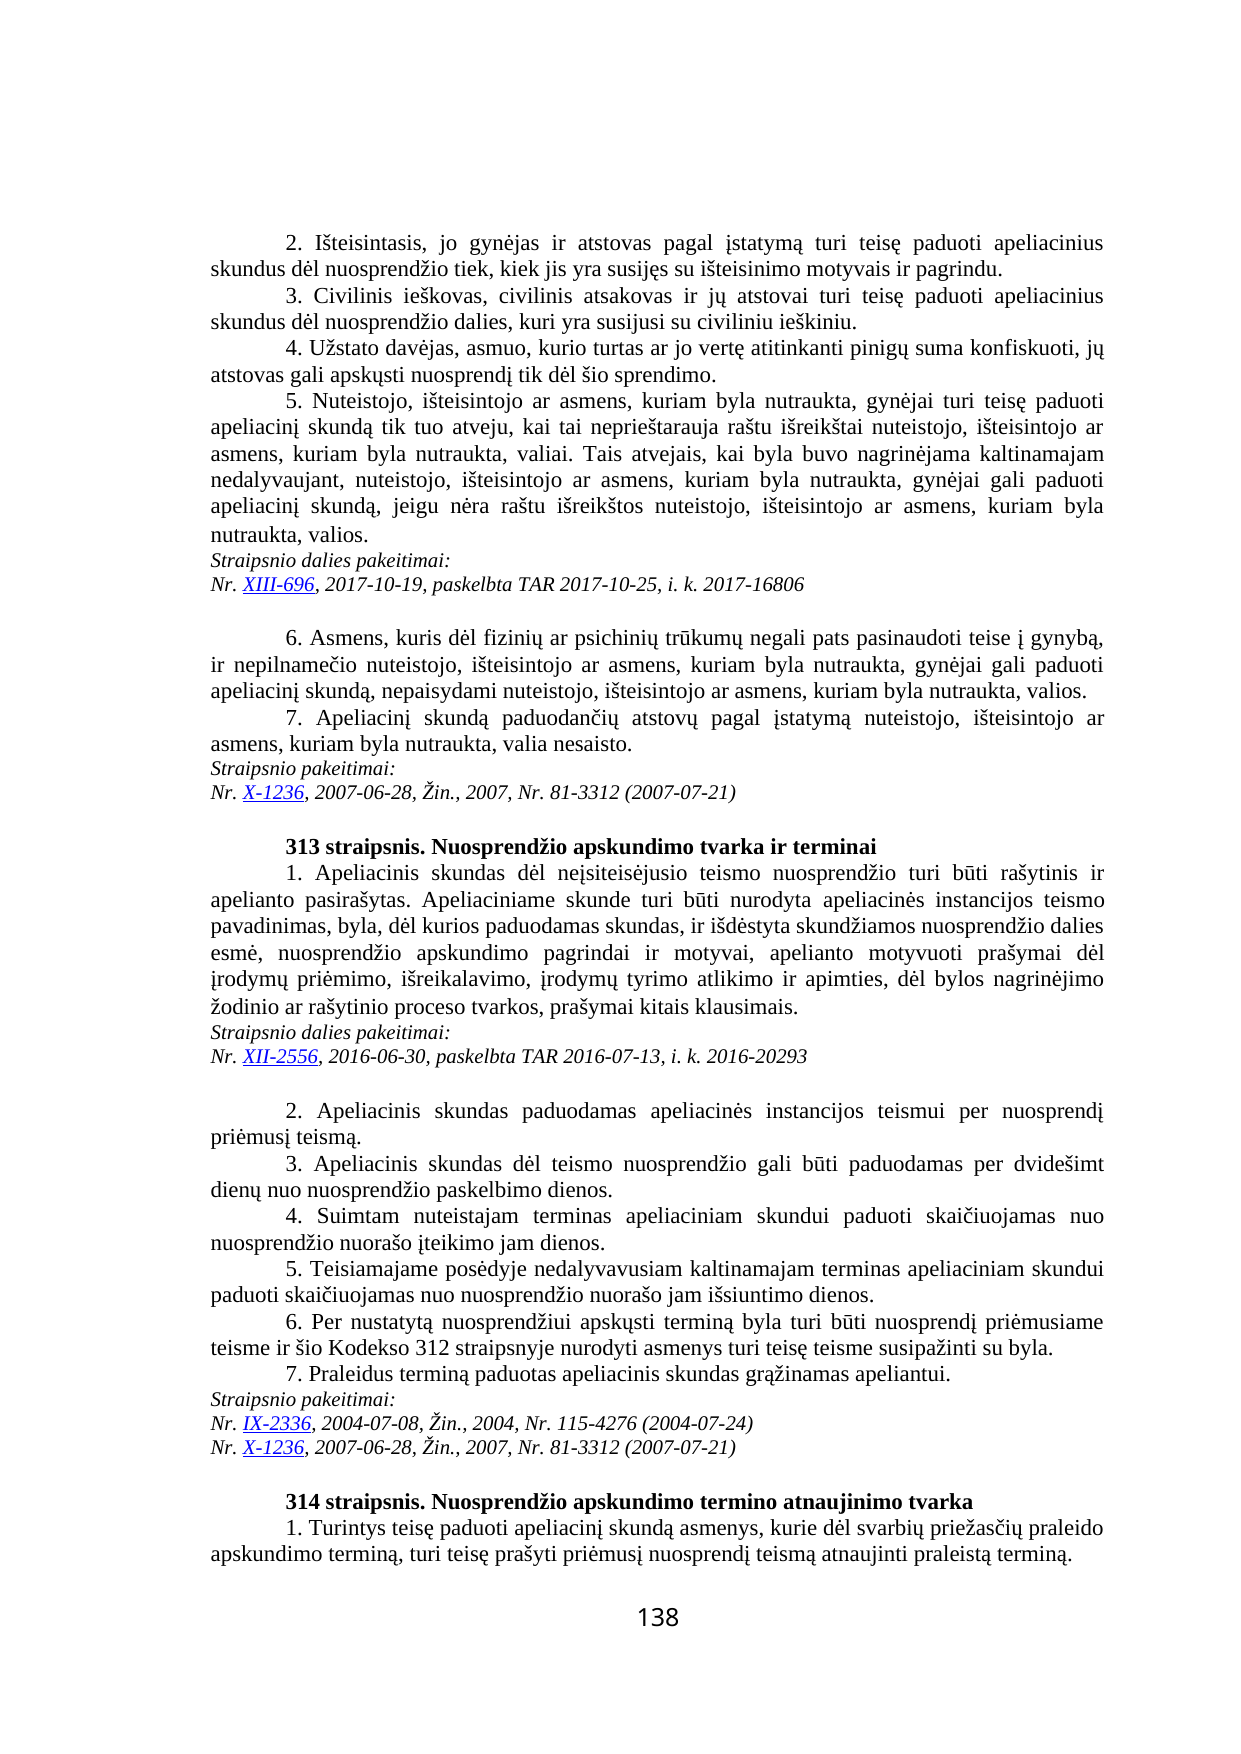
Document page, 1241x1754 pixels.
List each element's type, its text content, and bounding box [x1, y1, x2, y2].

text 1. Apeliacinis skundas dėl neįsiteisėjusio teismo nuosprendžio turi būti rašytinis ir apelianto pasirašytas. Apeliaciniame skunde turi būti nurodyta apeliacinės instancijos teismo pavadinimas, byla, dėl kurios paduodamas skundas, ir išdėstyta skundžiamos nuosprendžio dalies esmė, nuosprendžio apskundimo pagrindai ir motyvai, apelianto motyvuoti prašymai dėl įrodymų priėmimo, išreikalavimo, įrodymų tyrimo atlikimo ir apimties, dėl bylos nagrinėjimo žodinio ar rašytinio proceso tvarkos, prašymai kitais klausimais. [210, 859, 1105, 1020]
text Nr. XIII-696, 2017-10-19, paskelbta TAR 2017-10-25, i. k. 2017-16806 [210, 572, 1105, 596]
text 2. Apeliacinis skundas paduodamas apeliacinės instancijos teismui per nuosprendį priėmusį teismą. [210, 1097, 1105, 1149]
text 4. Suimtam nuteistajam terminas apeliaciniam skundui paduoti skaičiuojamas nuo nuosprendžio nuorašo įteikimo jam dienos. [210, 1202, 1105, 1255]
text 314 straipsnis. Nuosprendžio apskundimo termino atnaujinimo tvarka [285, 1488, 1105, 1514]
text 4. Užstato davėjas, asmuo, kurio turtas ar jo vertę atitinkanti pinigų suma konfiskuoti, jų atstovas gali apskųsti nuosprendį tik dėl šio sprendimo. [210, 334, 1105, 387]
text Nr. X-1236, 2007-06-28, Žin., 2007, Nr. 81-3312 (2007-07-21) [210, 780, 1105, 804]
text 1. Turintys teisę paduoti apeliacinį skundą asmenys, kurie dėl svarbių priežasčių praleido apskundimo terminą, turi teisę prašyti priėmusį nuosprendį teismą atnaujinti praleistą terminą. [210, 1514, 1105, 1567]
text 6. Per nustatytą nuosprendžiui apskųsti terminą byla turi būti nuosprendį priėmusiame teisme ir šio Kodekso 312 straipsnyje nurodyti asmenys turi teisę teisme susipažinti su byla. [210, 1308, 1105, 1360]
text Nr. IX-2336, 2004-07-08, Žin., 2004, Nr. 115-4276 (2004-07-24) [210, 1411, 1105, 1435]
text 7. Apeliacinį skundą paduodančių atstovų pagal įstatymą nuteistojo, išteisintojo ar asmens, kuriam byla nutraukta, valia nesaisto. [210, 703, 1105, 756]
text 313 straipsnis. Nuosprendžio apskundimo tvarka ir terminai [210, 833, 1105, 859]
text Straipsnio pakeitimai: [210, 756, 1105, 780]
text Straipsnio dalies pakeitimai: [210, 548, 1105, 572]
text 5. Teisiamajame posėdyje nedalyvavusiam kaltinamajam terminas apeliaciniam skundui paduoti skaičiuojamas nuo nuosprendžio nuorašo jam išsiuntimo dienos. [210, 1255, 1105, 1308]
text 3. Apeliacinis skundas dėl teismo nuosprendžio gali būti paduodamas per dvidešimt dienų nuo nuosprendžio paskelbimo dienos. [210, 1149, 1105, 1202]
text 2. Išteisintasis, jo gynėjas ir atstovas pagal įstatymą turi teisę paduoti apeliacinius skundus dėl nuosprendžio tiek, kiek jis yra susijęs su išteisinimo motyvais ir pagrindu. [210, 229, 1105, 282]
text Straipsnio dalies pakeitimai: [210, 1020, 1105, 1044]
text 6. Asmens, kuris dėl fizinių ar psichinių trūkumų negali pats pasinaudoti teise į gynybą, ir nepilnamečio nuteistojo, išteisintojo ar asmens, kuriam byla nutraukta, gynėjai gali paduoti apeliacinį skundą, nepaisydami nuteistojo, išteisintojo ar asmens, kuriam byla nutraukta, valios. [210, 624, 1105, 703]
text 7. Praleidus terminą paduotas apeliacinis skundas grąžinamas apeliantui. [210, 1360, 1105, 1387]
text 5. Nuteistojo, išteisintojo ar asmens, kuriam byla nutraukta, gynėjai turi teisę paduoti apeliacinį skundą tik tuo atveju, kai tai neprieštarauja raštu išreikštai nuteistojo, išteisintojo ar asmens, kuriam byla nutraukta, valiai. Tais atvejais, kai byla buvo nagrinėjama kaltinamajam nedalyvaujant, nuteistojo, išteisintojo ar asmens, kuriam byla nutraukta, gynėjai gali paduoti apeliacinį skundą, jeigu nėra raštu išreikštos nuteistojo, išteisintojo ar asmens, kuriam byla nutraukta, valios. [210, 387, 1105, 548]
text Nr. X-1236, 2007-06-28, Žin., 2007, Nr. 81-3312 (2007-07-21) [210, 1435, 1105, 1459]
text Straipsnio pakeitimai: [210, 1387, 1105, 1411]
text 3. Civilinis ieškovas, civilinis atsakovas ir jų atstovai turi teisę paduoti apeliacinius skundus dėl nuosprendžio dalies, kuri yra susijusi su civiliniu ieškiniu. [210, 282, 1105, 334]
text Nr. XII-2556, 2016-06-30, paskelbta TAR 2016-07-13, i. k. 2016-20293 [210, 1044, 1105, 1068]
